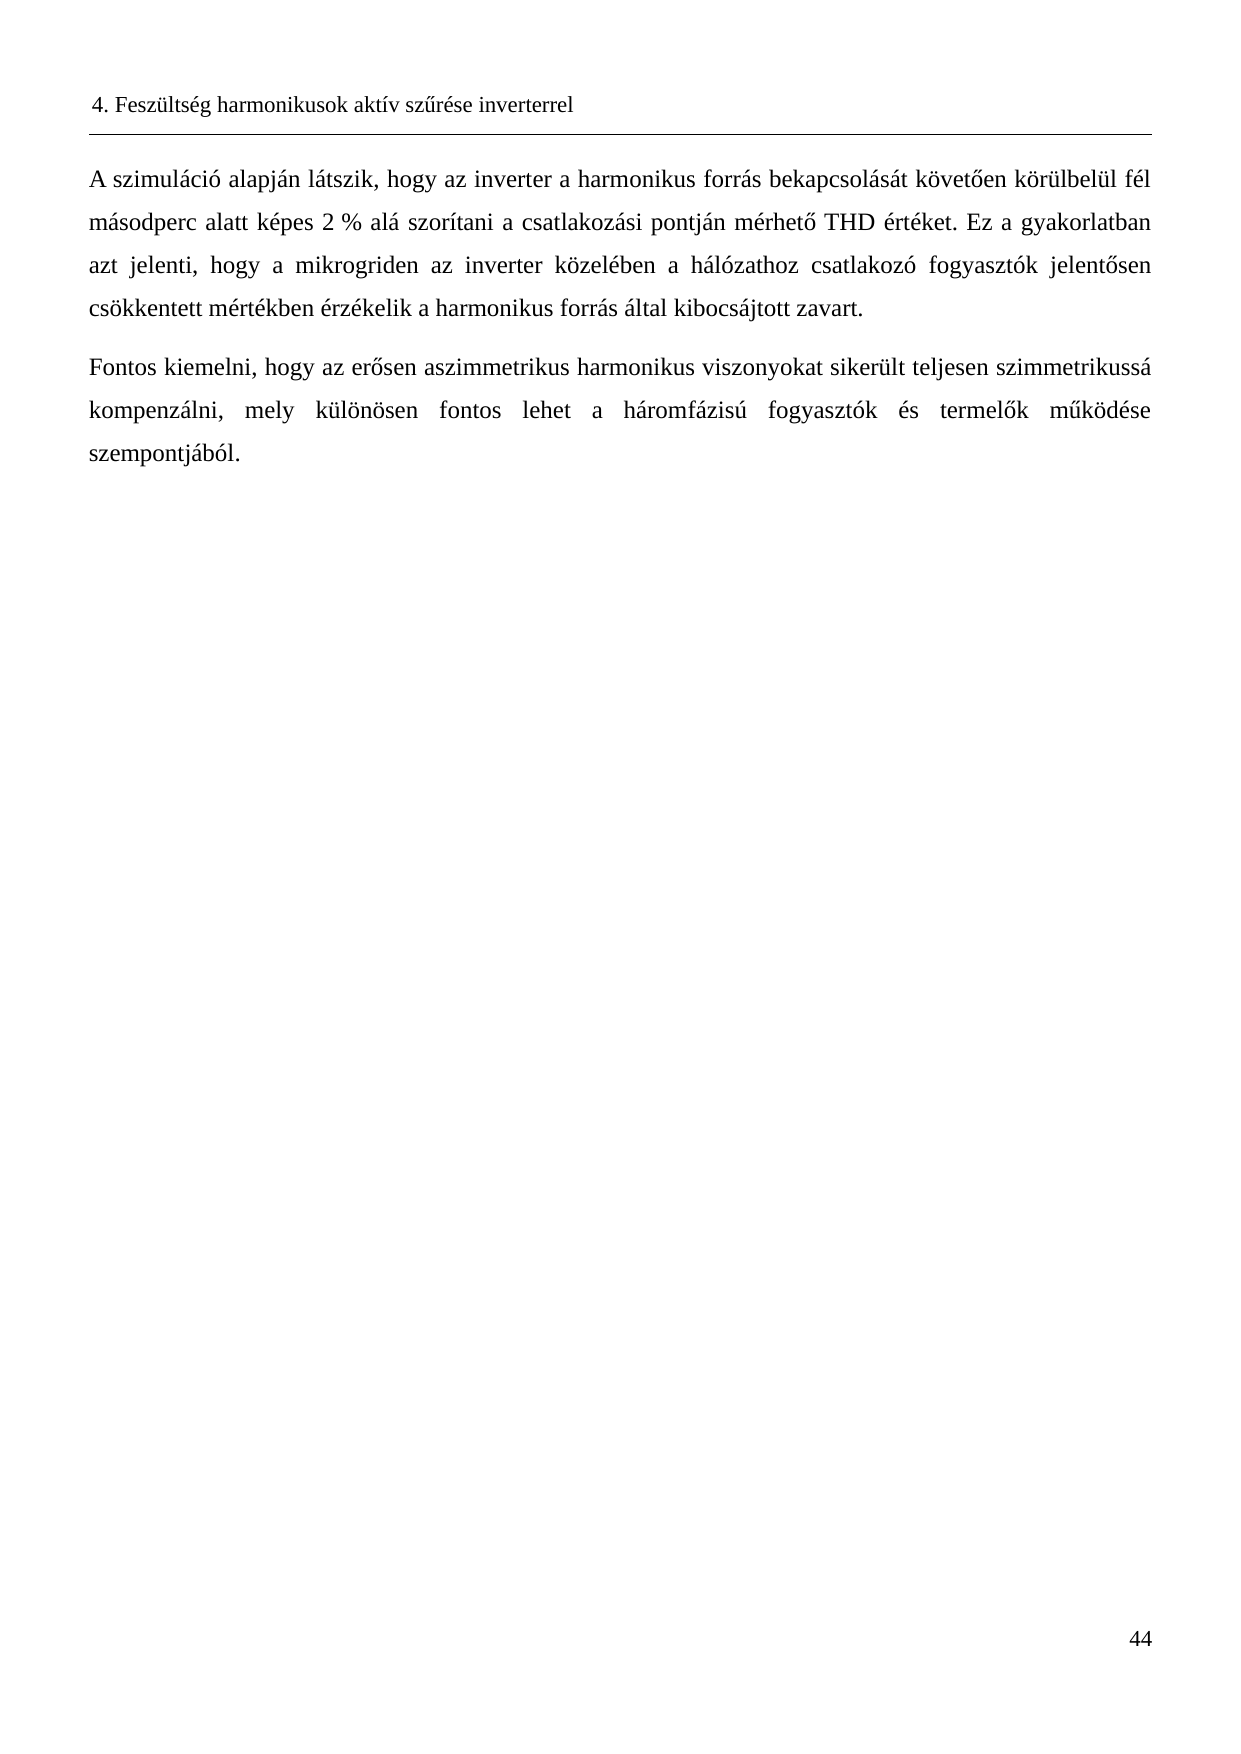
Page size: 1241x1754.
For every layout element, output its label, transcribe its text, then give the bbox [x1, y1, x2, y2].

text Fontos kiemelni, hogy az erősen aszimmetrikus harmonikus viszonyokat sikerült teljesen szimmetrikussá kompenzálni, mely különösen fontos lehet a háromfázisú fogyasztók és termelők működése szempontjából. [88, 352, 1152, 467]
text A szimuláció alapján látszik, hogy az inverter a harmonikus forrás bekapcsolását követően körülbelül fél másodperc alatt képes 2 % alá szorítani a csatlakozási pontján mérhető THD értéket. Ez a gyakorlatban azt jelenti, hogy a mikrogriden az inverter közelében a hálózathoz csatlakozó fogyasztók jelentősen csökkentett mértékben érzékelik a harmonikus forrás által kibocsájtott zavart. [88, 164, 1152, 322]
